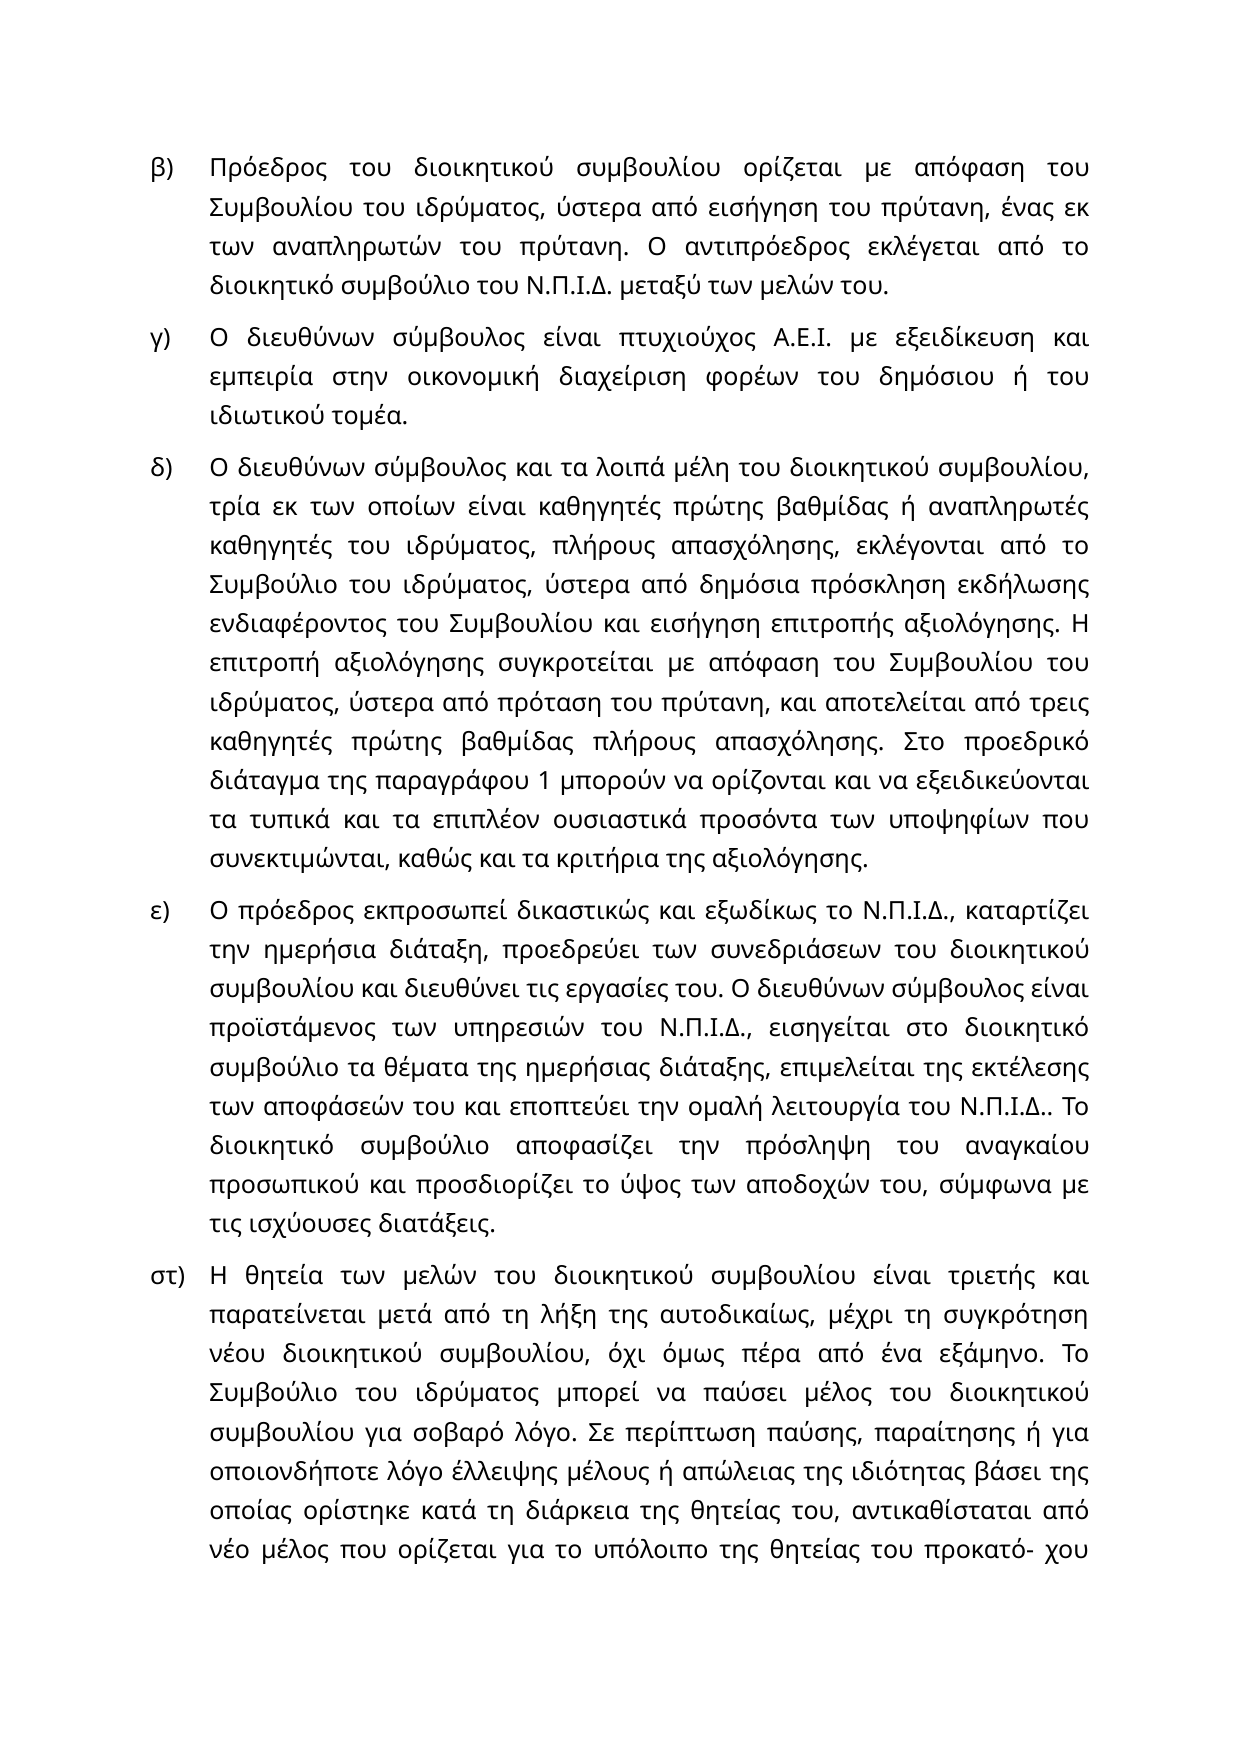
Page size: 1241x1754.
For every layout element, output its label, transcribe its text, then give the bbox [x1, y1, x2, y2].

list ε) Ο πρόεδρος εκπροσωπεί δικαστικώς και εξωδίκως το Ν.Π.Ι.Δ., καταρτίζει την ημερήσια διάταξη, προεδρεύει των συνεδριάσεων του διοικητικού συμβουλίου και διευθύνει τις εργασίες του. Ο διευθύνων σύμβουλος είναι προϊστάμενος των υπηρεσιών του Ν.Π.Ι.Δ., εισηγείται στο διοικητικό συμβούλιο τα θέματα της ημερήσιας διάταξης, επιμελείται της εκτέλεσης των αποφάσεών του και εποπτεύει την ομαλή λειτουργία του Ν.Π.Ι.Δ.. Το διοικητικό συμβούλιο αποφασίζει την πρόσληψη του αναγκαίου προσωπικού και προσδιορίζει το ύψος των αποδοχών του, σύμφωνα με τις ισχύουσες διατάξεις. [150, 892, 1090, 1240]
list β) Πρόεδρος του διοικητικού συμβουλίου ορίζεται με απόφαση του Συμβουλίου του ιδρύματος, ύστερα από εισήγηση του πρύτανη, ένας εκ των αναπληρωτών του πρύτανη. Ο αντιπρόεδρος εκλέγεται από το διοικητικό συμβούλιο του Ν.Π.Ι.Δ. μεταξύ των μελών του. [150, 150, 1090, 302]
list δ) Ο διευθύνων σύμβουλος και τα λοιπά μέλη του διοικητικού συμβουλίου, τρία εκ των οποίων είναι καθηγητές πρώτης βαθμίδας ή αναπληρωτές καθηγητές του ιδρύματος, πλήρους απασχόλησης, εκλέγονται από το Συμβούλιο του ιδρύματος, ύστερα από δημόσια πρόσκληση εκδήλωσης ενδιαφέροντος του Συμβουλίου και εισήγηση επιτροπής αξιολόγησης. Η επιτροπή αξιολόγησης συγκροτείται με απόφαση του Συμβουλίου του ιδρύματος, ύστερα από πρόταση του πρύτανη, και αποτελείται από τρεις καθηγητές πρώτης βαθμίδας πλήρους απασχόλησης. Στο προεδρικό διάταγμα της παραγράφου 1 μπορούν να ορίζονται και να εξειδικεύονται τα τυπικά και τα επιπλέον ουσιαστικά προσόντα των υποψηφίων που συνεκτιμώνται, καθώς και τα κριτήρια της αξιολόγησης. [150, 449, 1090, 875]
list στ) Η θητεία των μελών του διοικητικού συμβουλίου είναι τριετής και παρατείνεται μετά από τη λήξη της αυτοδικαίως, μέχρι τη συγκρότηση νέου διοικητικού συμβουλίου, όχι όμως πέρα από ένα εξάμηνο. Το Συμβούλιο του ιδρύματος μπορεί να παύσει μέλος του διοικητικού συμβουλίου για σοβαρό λόγο. Σε περίπτωση παύσης, παραίτησης ή για οποιονδήποτε λόγο έλλειψης μέλους ή απώλειας της ιδιότητας βάσει της οποίας ορίστηκε κατά τη διάρκεια της θητείας του, αντικαθίσταται από νέο μέλος που ορίζεται για το υπόλοιπο της θητείας του προκατό- χου [150, 1257, 1090, 1566]
list γ) Ο διευθύνων σύμβουλος είναι πτυχιούχος Α.Ε.Ι. με εξειδίκευση και εμπειρία στην οικονομική διαχείριση φορέων του δημόσιου ή του ιδιωτικού τομέα. [150, 319, 1090, 432]
